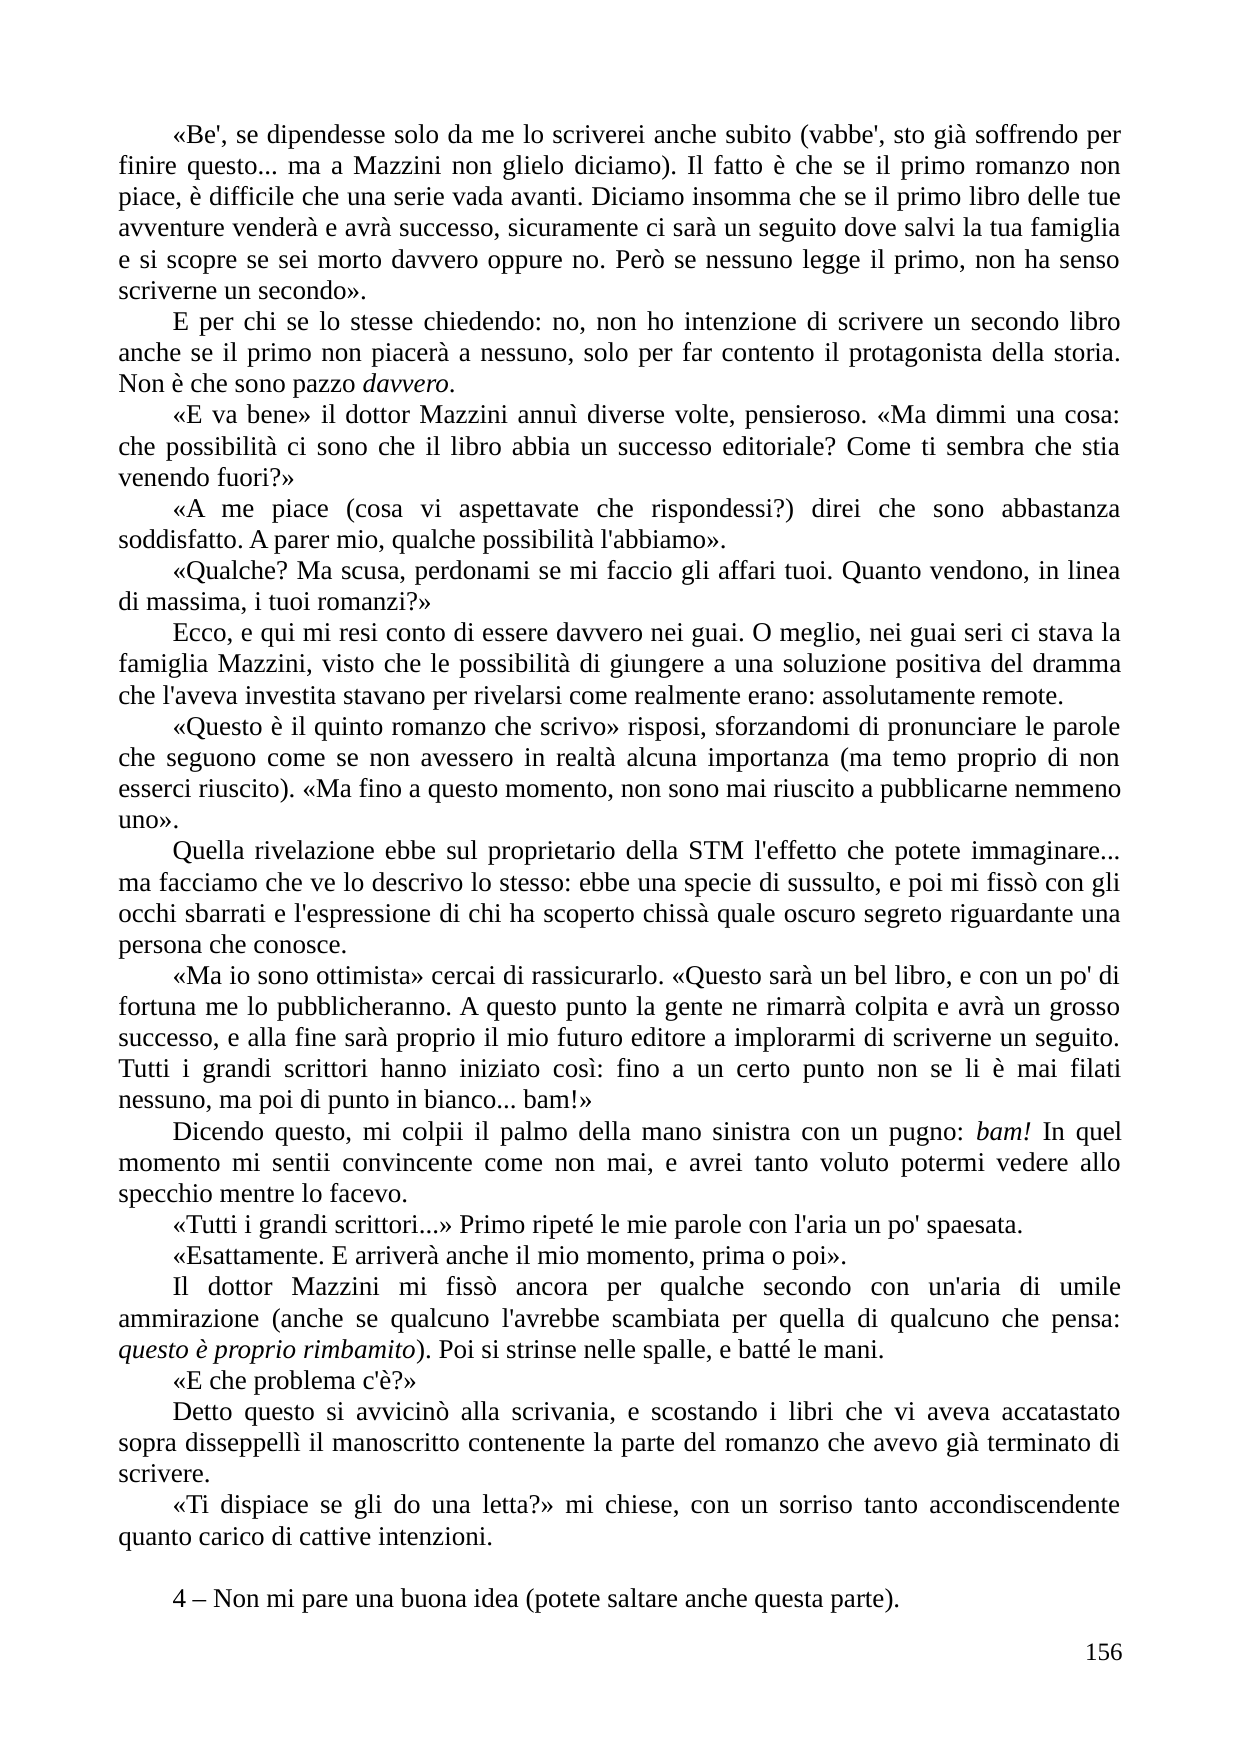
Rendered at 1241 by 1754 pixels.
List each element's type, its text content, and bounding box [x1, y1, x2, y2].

text Il dottor Mazzini mi fissò ancora per qualche secondo con un'aria di umile ammirazione (anche se qualcuno l'avrebbe scambiata per quella di qualcuno che pensa: questo è proprio rimbamito). Poi si strinse nelle spalle, e batté le mani. [118, 1271, 1122, 1364]
text Quella rivelazione ebbe sul proprietario della STM l'effetto che potete immaginare... ma facciamo che ve lo descrivo lo stesso: ebbe una specie di sussulto, e poi mi fissò con gli occhi sbarrati e l'espressione di chi ha scoperto chissà quale oscuro segreto riguardante una persona che conosce. [118, 834, 1122, 959]
text Ecco, e qui mi resi conto di essere davvero nei guai. O meglio, nei guai seri ci stava la famiglia Mazzini, visto che le possibilità di giungere a una soluzione positiva del dramma che l'aveva investita stavano per rivelarsi come realmente erano: assolutamente remote. [118, 616, 1122, 710]
text 4 – Non mi pare una buona idea (potete saltare anche questa parte). [118, 1582, 1122, 1613]
text Dicendo questo, mi colpii il palmo della mano sinistra con un pugno: bam! In quel momento mi sentii convincente come non mai, e avrei tanto voluto potermi vedere allo specchio mentre lo facevo. [118, 1115, 1122, 1208]
text «Qualche? Ma scusa, perdonami se mi faccio gli affari tuoi. Quanto vendono, in linea di massima, i tuoi romanzi?» [118, 554, 1122, 616]
text «Esattamente. E arriverà anche il mio momento, prima o poi». [118, 1239, 1122, 1271]
text «Ma io sono ottimista» cercai di rassicurarlo. «Questo sarà un bel libro, e con un po' di fortuna me lo pubblicheranno. A questo punto la gente ne rimarrà colpita e avrà un grosso successo, e alla fine sarà proprio il mio futuro editore a implorarmi di scriverne un seguito. Tutti i grandi scrittori hanno iniziato così: fino a un certo punto non se li è mai filati nessuno, ma poi di punto in bianco... bam!» [118, 959, 1122, 1115]
text «Questo è il quinto romanzo che scrivo» risposi, sforzandomi di pronunciare le parole che seguono come se non avessero in realtà alcuna importanza (ma temo proprio di non esserci riuscito). «Ma fino a questo momento, non sono mai riuscito a pubblicarne nemmeno uno». [118, 710, 1122, 834]
text E per chi se lo stesse chiedendo: no, non ho intenzione di scrivere un secondo libro anche se il primo non piacerà a nessuno, solo per far contento il protagonista della storia. Non è che sono pazzo davvero. [118, 305, 1122, 398]
text «Ti dispiace se gli do una letta?» mi chiese, con un sorriso tanto accondiscendente quanto carico di cattive intenzioni. [118, 1488, 1122, 1551]
text «A me piace (cosa vi aspettavate che rispondessi?) direi che sono abbastanza soddisfatto. A parer mio, qualche possibilità l'abbiamo». [118, 492, 1122, 554]
text «E che problema c'è?» [118, 1364, 1122, 1395]
text «Tutti i grandi scrittori...» Primo ripeté le mie parole con l'aria un po' spaesata. [118, 1208, 1122, 1239]
text Detto questo si avvicinò alla scrivania, e scostando i libri che vi aveva accatastato sopra disseppellì il manoscritto contenente la parte del romanzo che avevo già terminato di scrivere. [118, 1395, 1122, 1488]
text «Be', se dipendesse solo da me lo scriverei anche subito (vabbe', sto già soffrendo per finire questo... ma a Mazzini non glielo diciamo). Il fatto è che se il primo romanzo non piace, è difficile che una serie vada avanti. Diciamo insomma che se il primo libro delle tue avventure venderà e avrà successo, sicuramente ci sarà un seguito dove salvi la tua famiglia e si scopre se sei morto davvero oppure no. Però se nessuno legge il primo, non ha senso scriverne un secondo». [118, 118, 1122, 305]
text «E va bene» il dottor Mazzini annuì diverse volte, pensieroso. «Ma dimmi una cosa: che possibilità ci sono che il libro abbia un successo editoriale? Come ti sembra che stia venendo fuori?» [118, 398, 1122, 492]
